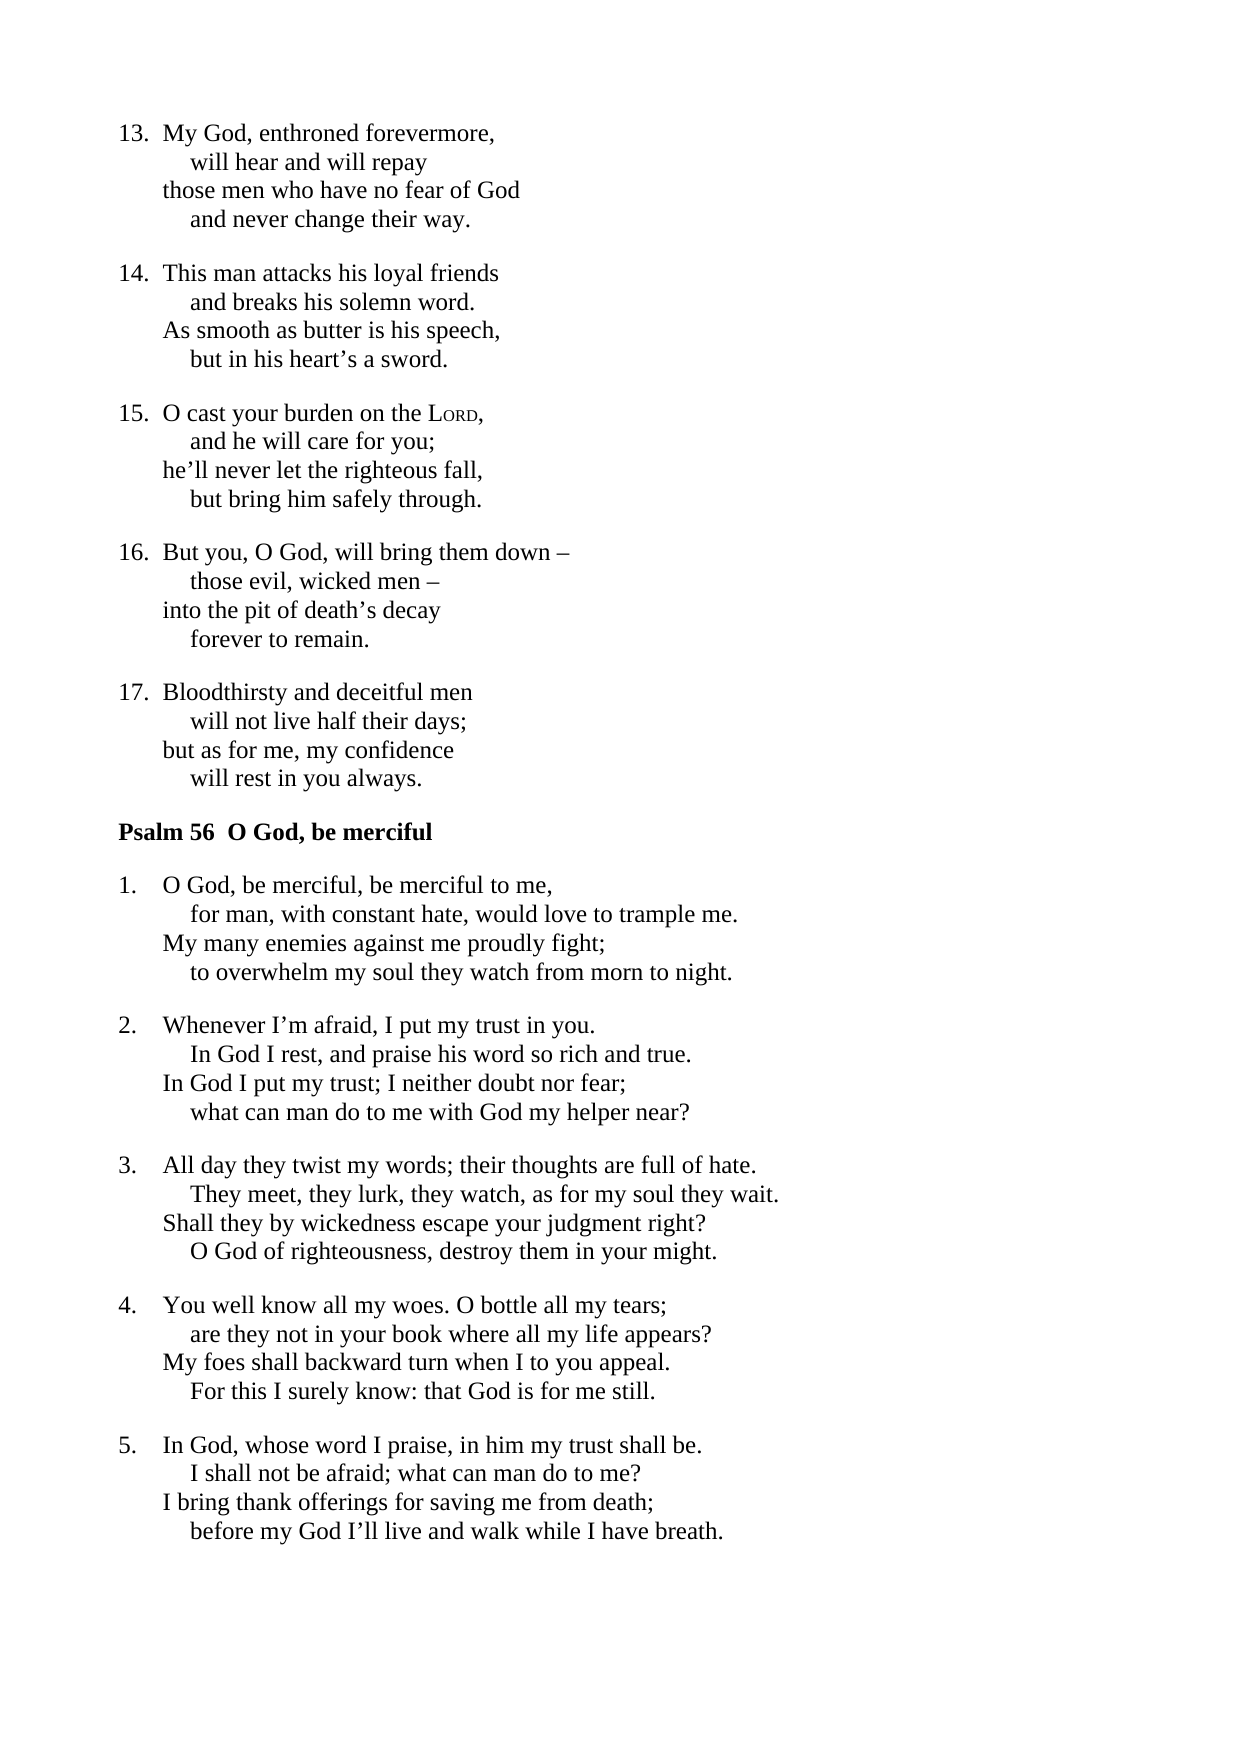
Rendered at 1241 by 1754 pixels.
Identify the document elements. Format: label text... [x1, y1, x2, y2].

text those men who have no fear of God [162, 176, 1122, 204]
text and he will care for you; [171, 426, 1122, 455]
text 1. O God, be merciful, be merciful to me, [118, 871, 1122, 899]
text he’ll never let the righteous fall, [162, 455, 1122, 484]
text to overwhelm my soul they watch from morn to night. [171, 957, 1122, 986]
text for man, with constant hate, would love to trample me. [171, 899, 1122, 928]
text 14. This man attacks his loyal friends [118, 258, 1122, 287]
text 15. O cast your burden on the Lord, [118, 398, 1122, 426]
text They meet, they lurk, they watch, as for my soul they wait. [171, 1179, 1122, 1208]
text 16. But you, O God, will bring them down – [118, 537, 1122, 566]
subtitle Psalm 56 O God, be merciful [118, 817, 1122, 846]
text O God of righteousness, destroy them in your might. [171, 1236, 1122, 1265]
text and never change their way. [171, 204, 1122, 233]
text and breaks his solemn word. [171, 287, 1122, 315]
text 2. Whenever I’m afraid, I put my trust in you. [118, 1010, 1122, 1039]
text but bring him safely through. [171, 484, 1122, 513]
text 3. All day they twist my words; their thoughts are full of hate. [118, 1150, 1122, 1179]
text I bring thank offerings for saving me from death; [162, 1487, 1122, 1516]
text will rest in you always. [171, 763, 1122, 792]
text what can man do to me with God my helper near? [171, 1097, 1122, 1125]
text In God I put my trust; I neither doubt nor fear; [162, 1068, 1122, 1097]
text will not live half their days; [171, 706, 1122, 735]
text will hear and will repay [171, 147, 1122, 176]
text 13. My God, enthroned forevermore, [118, 118, 1122, 147]
text As smooth as butter is his speech, [162, 315, 1122, 344]
text 5. In God, whose word I praise, in him my trust shall be. [118, 1430, 1122, 1458]
text those evil, wicked men – [171, 566, 1122, 595]
text into the pit of death’s decay [162, 595, 1122, 624]
text are they not in your book where all my life appears? [171, 1319, 1122, 1347]
text For this I surely know: that God is for me still. [171, 1376, 1122, 1405]
text before my God I’ll live and walk while I have breath. [171, 1516, 1122, 1545]
text forever to remain. [171, 624, 1122, 652]
text In God I rest, and praise his word so rich and true. [171, 1039, 1122, 1068]
text but in his heart’s a sword. [171, 344, 1122, 373]
text 17. Bloodthirsty and deceitful men [118, 677, 1122, 706]
text I shall not be afraid; what can man do to me? [171, 1458, 1122, 1487]
text 4. You well know all my woes. O bottle all my tears; [118, 1290, 1122, 1319]
text Shall they by wickedness escape your judgment right? [162, 1208, 1122, 1236]
text My many enemies against me proudly fight; [162, 928, 1122, 957]
text but as for me, my confidence [162, 735, 1122, 763]
text My foes shall backward turn when I to you appeal. [162, 1347, 1122, 1376]
